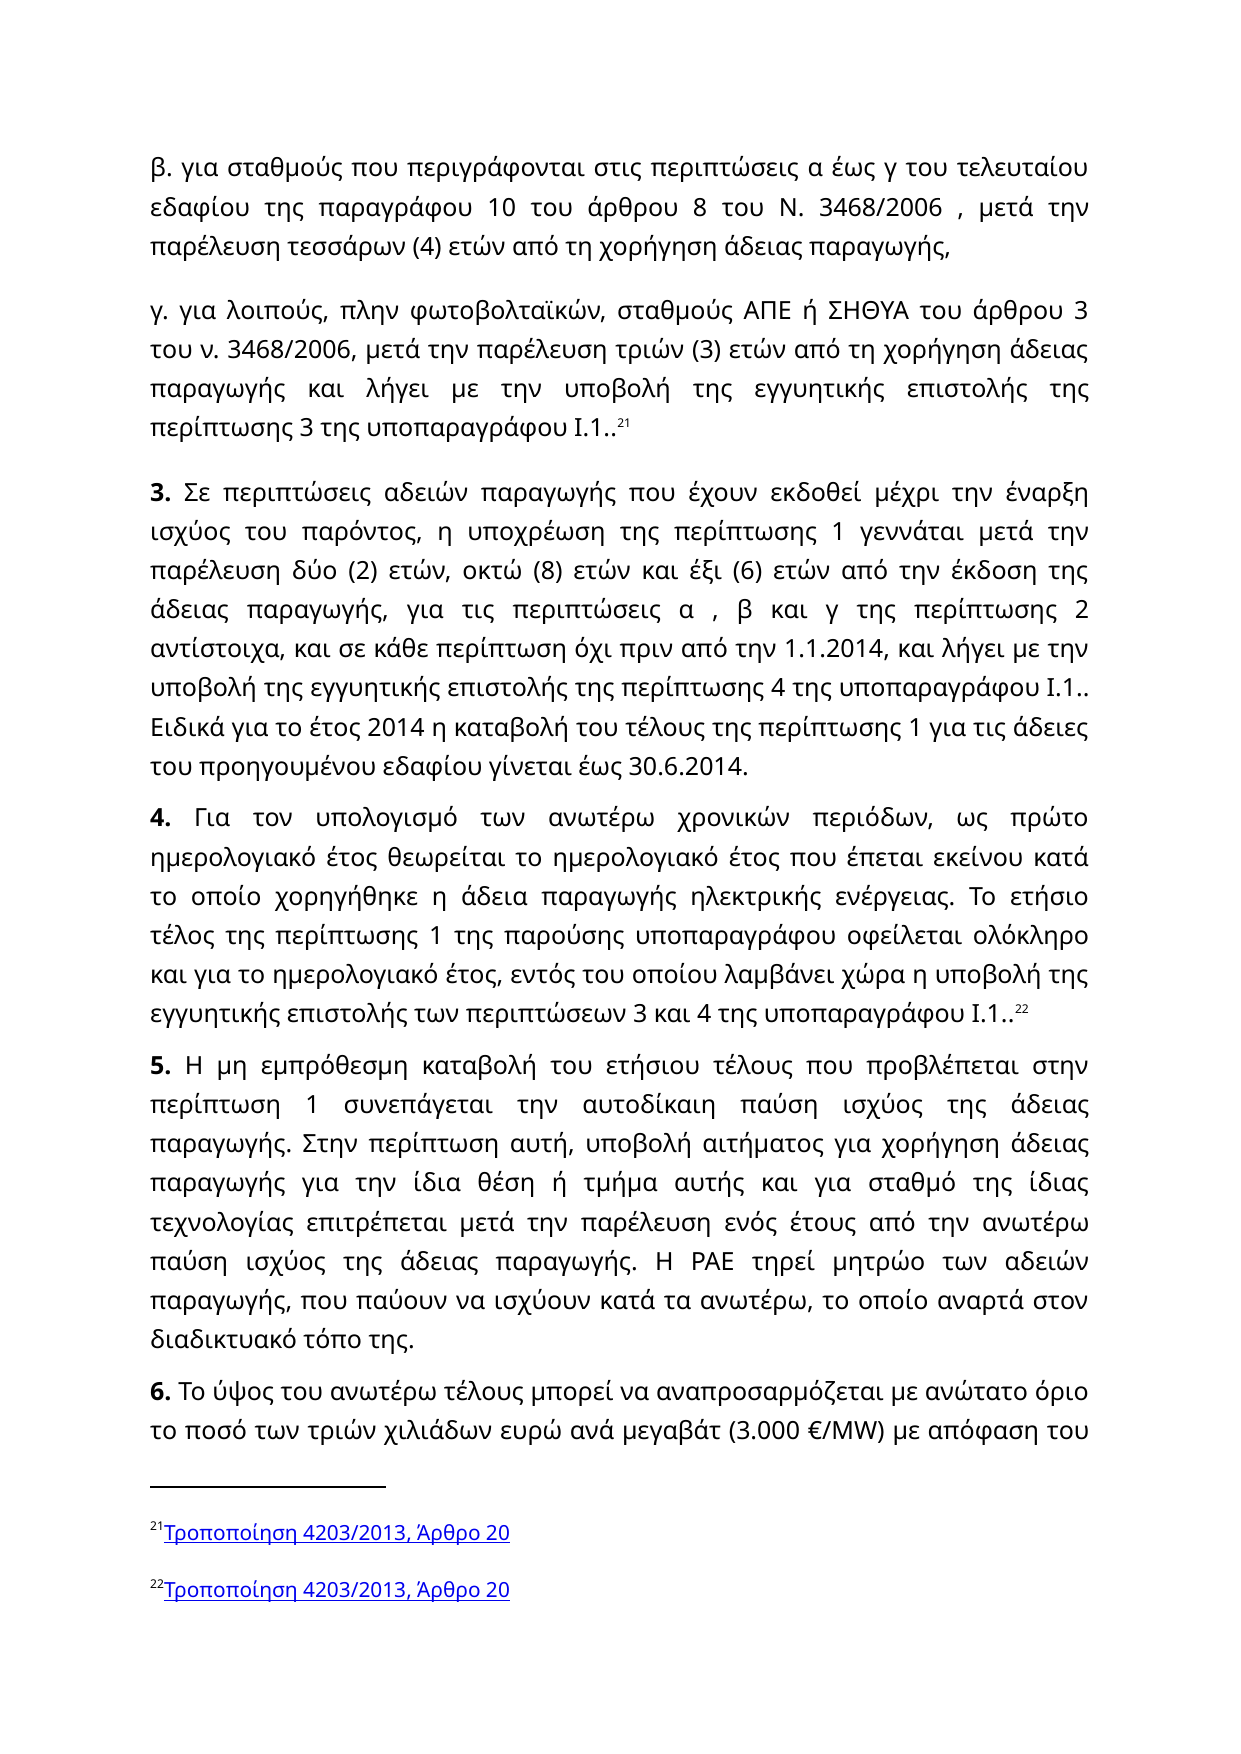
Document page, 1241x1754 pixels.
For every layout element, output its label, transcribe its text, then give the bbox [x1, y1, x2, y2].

text 5. Η μη εμπρόθεσμη καταβολή του ετήσιου τέλους που προβλέπεται στην περίπτωση 1 συνεπάγεται την αυτοδίκαιη παύση ισχύος της άδειας παραγωγής. Στην περίπτωση αυτή, υποβολή αιτήματος για χορήγηση άδειας παραγωγής για την ίδια θέση ή τμήμα αυτής και για σταθμό της ίδιας τεχνολογίας επιτρέπεται μετά την παρέλευση ενός έτους από την ανωτέρω παύση ισχύος της άδειας παραγωγής. Η ΡΑΕ τηρεί μητρώο των αδειών παραγωγής, που παύουν να ισχύουν κατά τα ανωτέρω, το οποίο αναρτά στον διαδικτυακό τόπο της. [150, 1047, 1090, 1356]
text Τροποποίηση 4203/2013, Άρθρο 20 [150, 1576, 1090, 1604]
text γ. για λοιπούς, πλην φωτοβολταϊκών, σταθμούς ΑΠΕ ή ΣΗΘΥΑ του άρθρου 3 του ν. 3468/2006, μετά την παρέλευση τριών (3) ετών από τη χορήγηση άδειας παραγωγής και λήγει με την υποβολή της εγγυητικής επιστολής της περίπτωσης 3 της υποπαραγράφου Ι.1.. [150, 292, 1090, 444]
text 4. Για τον υπολογισμό των ανωτέρω χρονικών περιόδων, ως πρώτο ημερολογιακό έτος θεωρείται το ημερολογιακό έτος που έπεται εκείνου κατά το οποίο χορηγήθηκε η άδεια παραγωγής ηλεκτρικής ενέργειας. Το ετήσιο τέλος της περίπτωσης 1 της παρούσης υποπαραγράφου οφείλεται ολόκληρο και για το ημερολογιακό έτος, εντός του οποίου λαμβάνει χώρα η υποβολή της εγγυητικής επιστολής των περιπτώσεων 3 και 4 της υποπαραγράφου Ι.1.. [150, 800, 1090, 1030]
text Τροποποίηση 4203/2013, Άρθρο 20 [150, 1518, 1090, 1546]
text β. για σταθμούς που περιγράφονται στις περιπτώσεις α έως γ του τελευταίου εδαφίου της παραγράφου 10 του άρθρου 8 του Ν. 3468/2006 , μετά την παρέλευση τεσσάρων (4) ετών από τη χορήγηση άδειας παραγωγής, [150, 150, 1090, 262]
text 6. Το ύψος του ανωτέρω τέλους μπορεί να αναπροσαρμόζεται με ανώτατο όριο το ποσό των τριών χιλιάδων ευρώ ανά μεγαβάτ (3.000 €/MW) με απόφαση του [150, 1373, 1090, 1447]
text 3. Σε περιπτώσεις αδειών παραγωγής που έχουν εκδοθεί μέχρι την έναρξη ισχύος του παρόντος, η υποχρέωση της περίπτωσης 1 γεννάται μετά την παρέλευση δύο (2) ετών, οκτώ (8) ετών και έξι (6) ετών από την έκδοση της άδειας παραγωγής, για τις περιπτώσεις α , β και γ της περίπτωσης 2 αντίστοιχα, και σε κάθε περίπτωση όχι πριν από την 1.1.2014, και λήγει με την υποβολή της εγγυητικής επιστολής της περίπτωσης 4 της υποπαραγράφου Ι.1.. Ειδικά για το έτος 2014 η καταβολή του τέλους της περίπτωσης 1 για τις άδειες του προηγουμένου εδαφίου γίνεται έως 30.6.2014. [150, 474, 1090, 782]
